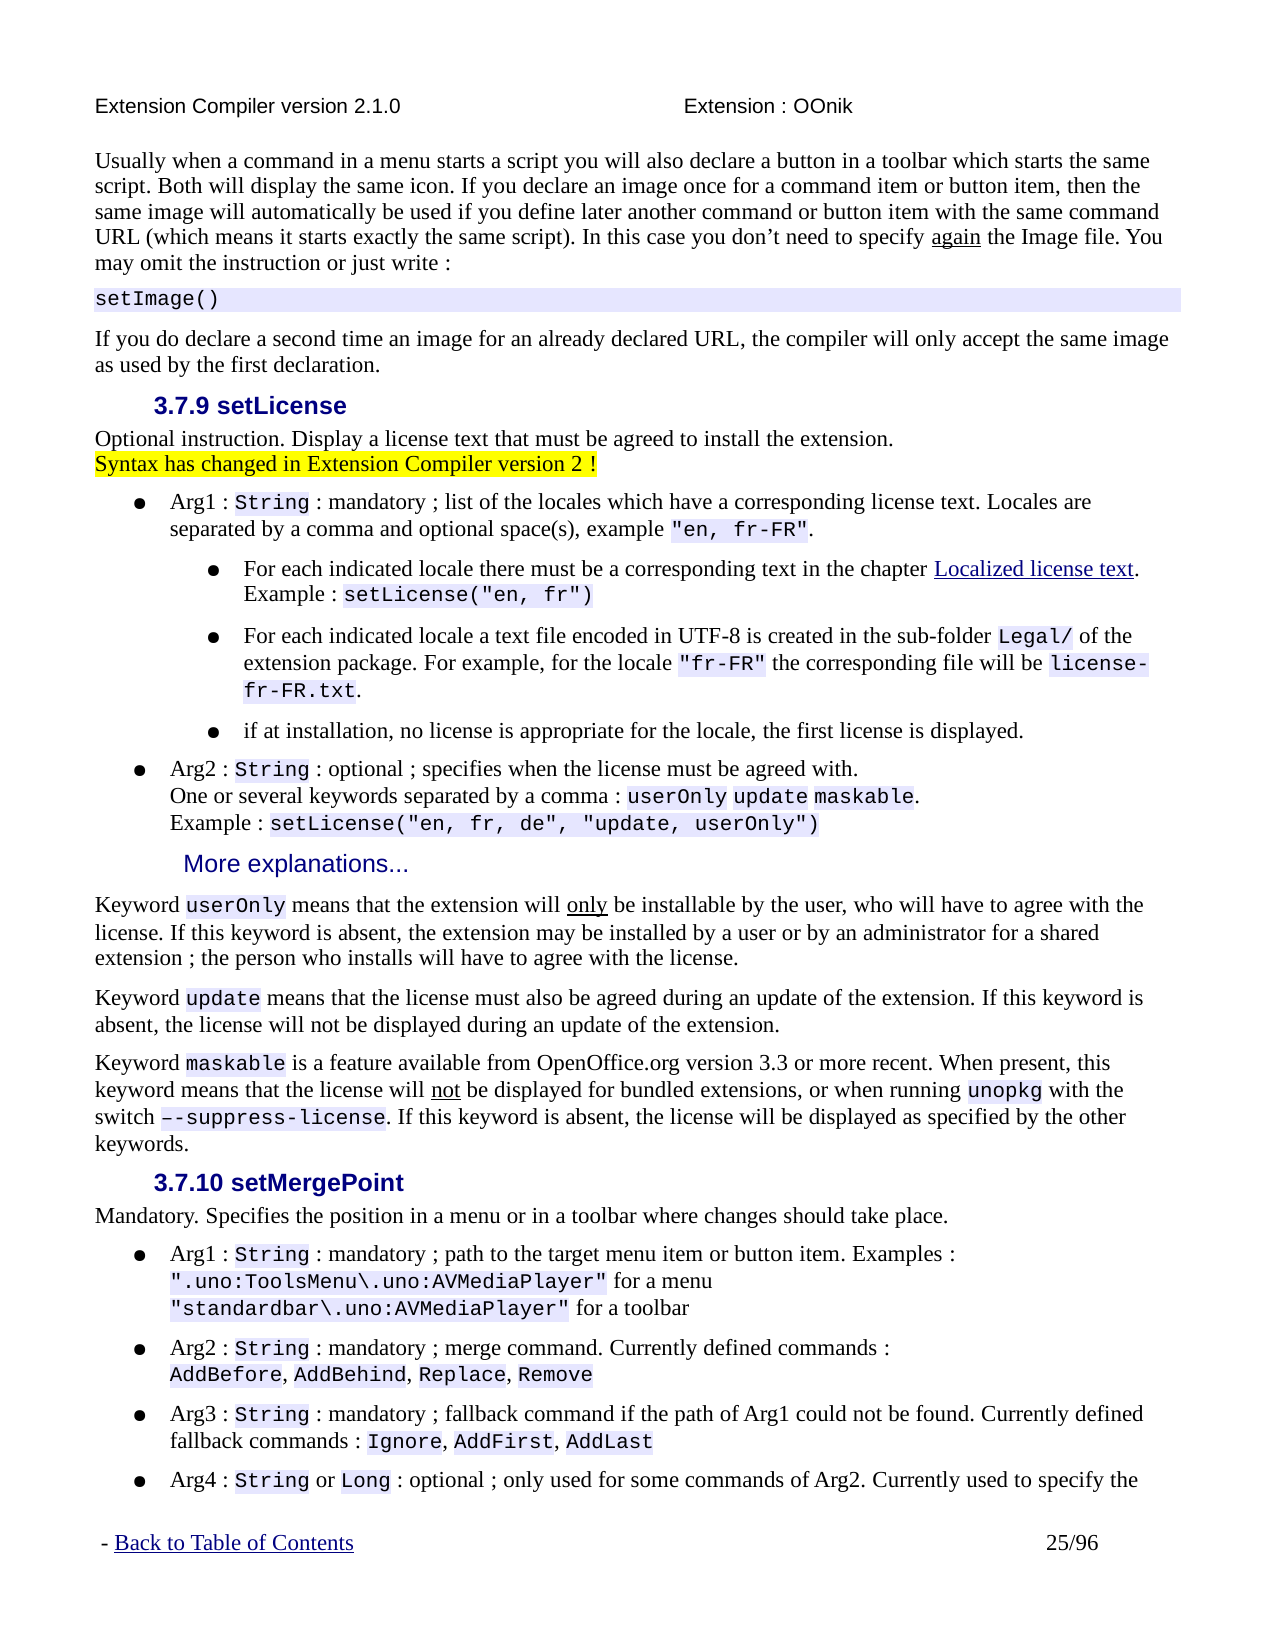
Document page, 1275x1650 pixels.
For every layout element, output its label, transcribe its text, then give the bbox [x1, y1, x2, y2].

list Arg1 : String : mandatory ; path to the target menu item or button item. Examples : ".uno:ToolsMenu\.uno:AVMediaPlayer" for a menu "standardbar\.uno:AVMediaPlayer" for a toolbar [132, 1241, 1181, 1322]
text Optional instruction. Display a license text that must be agreed to install the extension. Syntax has changed in Extension Compiler version 2 ! [94, 426, 1181, 477]
text Mandatory. Specifies the position in a menu or in a toolbar where changes should take place. [94, 1203, 1181, 1228]
list Arg4 : String or Long : optional ; only used for some commands of Arg2. Currently used to specify the [132, 1467, 1181, 1494]
subtitle setLicense [153, 392, 1181, 420]
list Arg2 : String : mandatory ; merge command. Currently defined commands : AddBefore, AddBehind, Replace, Remove [132, 1334, 1181, 1388]
text setImage() [94, 288, 1181, 312]
list if at installation, no license is appropriate for the locale, the first license is displayed. [206, 718, 1181, 744]
list Arg1 : String : mandatory ; list of the locales which have a corresponding license text. Locales are separated by a comma and optional space(s), example "en, fr-FR". [132, 489, 1181, 543]
list For each indicated locale a text file encoded in UTF-8 is created in the sub-folder Legal/ of the extension package. For example, for the locale "fr-FR" the corresponding file will be license-fr-FR.txt. [206, 623, 1181, 704]
list For each indicated locale there must be a corresponding text in the chapter Localized license text. Example : setLicense("en, fr") [206, 556, 1181, 608]
text Keyword userOnly means that the extension will only be installable by the user, who will have to agree with the license. If this keyword is absent, the extension may be installed by a user or by an administrator for a shared extension ; the person who installs will have to agree with the license. [94, 892, 1181, 970]
list Arg2 : String : optional ; specifies when the license must be agreed with. One or several keywords separated by a comma : userOnly update maskable. Example : setLicense("en, fr, de", "update, userOnly") [132, 756, 1181, 837]
text Keyword maskable is a feature available from OpenOffice.org version 3.3 or more recent. When present, this keyword means that the license will not be displayed for bundled extensions, or when running unopkg with the switch –-suppress-license. If this keyword is absent, the license will be displayed as specified by the other keywords. [94, 1050, 1181, 1156]
subtitle More explanations... [183, 850, 1181, 878]
list Arg3 : String : mandatory ; fallback command if the path of Arg1 could not be found. Currently defined fallback commands : Ignore, AddFirst, AddLast [132, 1401, 1181, 1455]
text Keyword update means that the license must also be agreed during an update of the extension. If this keyword is absent, the license will not be displayed during an update of the extension. [94, 985, 1181, 1037]
text If you do declare a second time an image for an already declared URL, the compiler will only accept the same image as used by the first declaration. [94, 326, 1181, 377]
text Usually when a command in a menu starts a script you will also declare a button in a toolbar which starts the same script. Both will display the same icon. If you declare an image once for a command item or button item, then the same image will automatically be used if you define later another command or button item with the same command URL (which means it starts exactly the same script). In this case you don’t need to specify again the Image file. You may omit the instruction or just write : [94, 147, 1181, 275]
subtitle setMergePoint [153, 1169, 1181, 1197]
